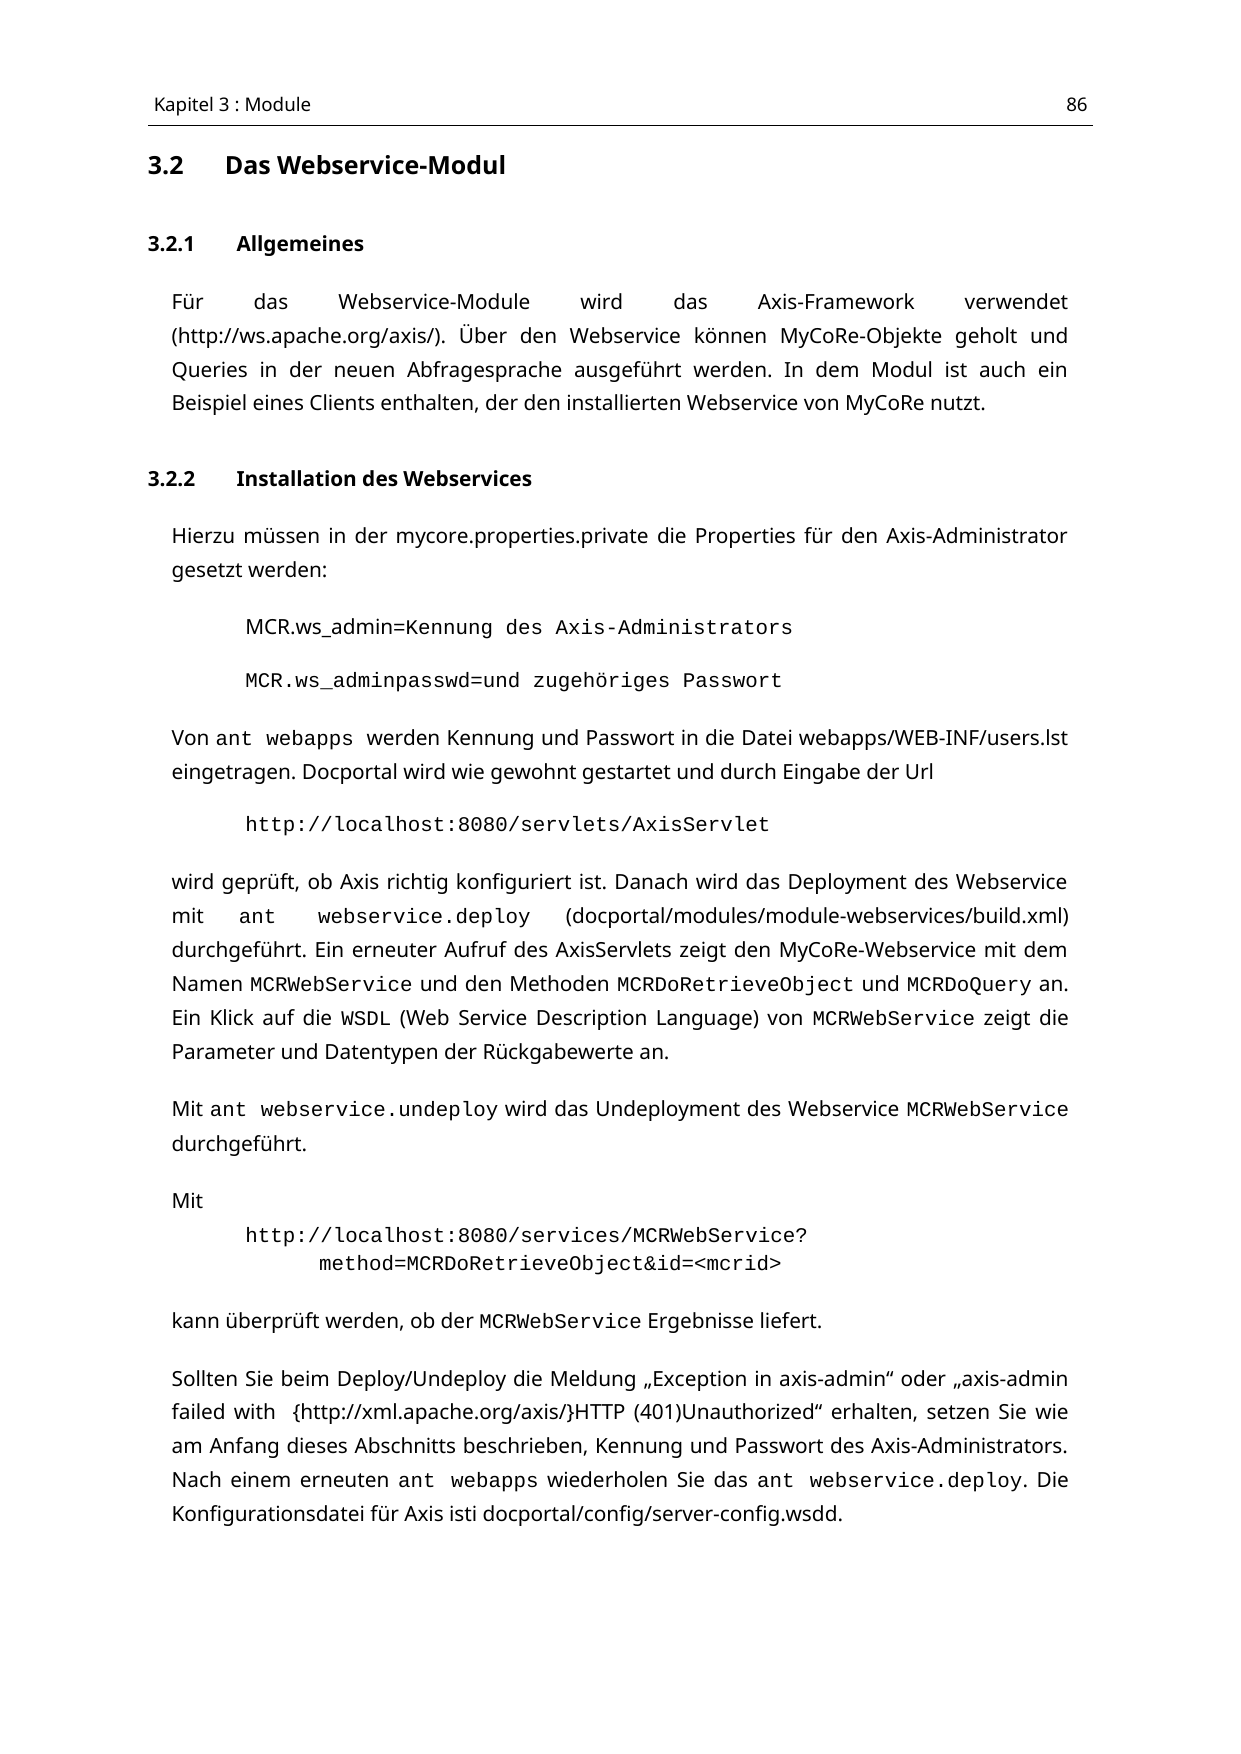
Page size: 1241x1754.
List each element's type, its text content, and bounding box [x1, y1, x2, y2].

text http://localhost:8080/servlets/AxisServlet [171, 814, 1069, 838]
text wird geprüft, ob Axis richtig konfiguriert ist. Danach wird das Deployment des Webservice mit ant webservice.deploy (docportal/modules/module-webservices/build.xml) durchgeführt. Ein erneuter Aufruf des AxisServlets zeigt den MyCoRe-Webservice mit dem Namen MCRWebService und den Methoden MCRDoRetrieveObject und MCRDoQuery an. Ein Klick auf die WSDL (Web Service Description Language) von MCRWebService zeigt die Parameter und Datentypen der Rückgabewerte an. [171, 867, 1069, 1065]
text Sollten Sie beim Deploy/Undeploy die Meldung „Exception in axis-admin“ oder „axis-admin failed with {http://xml.apache.org/axis/}HTTP (401)Unauthorized“ erhalten, setzen Sie wie am Anfang dieses Abschnitts beschrieben, Kennung und Passwort des Axis-Administrators. Nach einem erneuten ant webapps wiederholen Sie das ant webservice.deploy. Die Konfigurationsdatei für Axis isti docportal/config/server-config.wsdd. [171, 1364, 1069, 1528]
text MCR.ws_adminpasswd=und zugehöriges Passwort [171, 670, 1069, 693]
text MCR.ws_admin=Kennung des Axis-Administrators [171, 612, 1069, 641]
text Hierzu müssen in der mycore.properties.private die Properties für den Axis-Administrator gesetzt werden: [171, 521, 1069, 583]
text Mit ant webservice.undeploy wird das Undeployment des Webservice MCRWebService durchgeführt. [171, 1094, 1069, 1157]
subtitle Das Webservice-Modul [148, 148, 1092, 182]
text Mit http://localhost:8080/services/MCRWebService? method=MCRDoRetrieveObject&id=<mcrid> [171, 1186, 1069, 1277]
subtitle Allgemeines [148, 229, 1092, 258]
text Von ant webapps werden Kennung und Passwort in die Datei webapps/WEB-INF/users.lst eingetragen. Docportal wird wie gewohnt gestartet und durch Eingabe der Url [171, 723, 1069, 785]
text Für das Webservice-Module wird das Axis-Framework verwendet (http://ws.apache.org/axis/). Über den Webservice können MyCoRe-Objekte geholt und Queries in der neuen Abfragesprache ausgeführt werden. In dem Modul ist auch ein Beispiel eines Clients enthalten, der den installierten Webservice von MyCoRe nutzt. [171, 287, 1069, 417]
text kann überprüft werden, ob der MCRWebService Ergebnisse liefert. [171, 1306, 1069, 1334]
subtitle Installation des Webservices [148, 464, 1092, 492]
